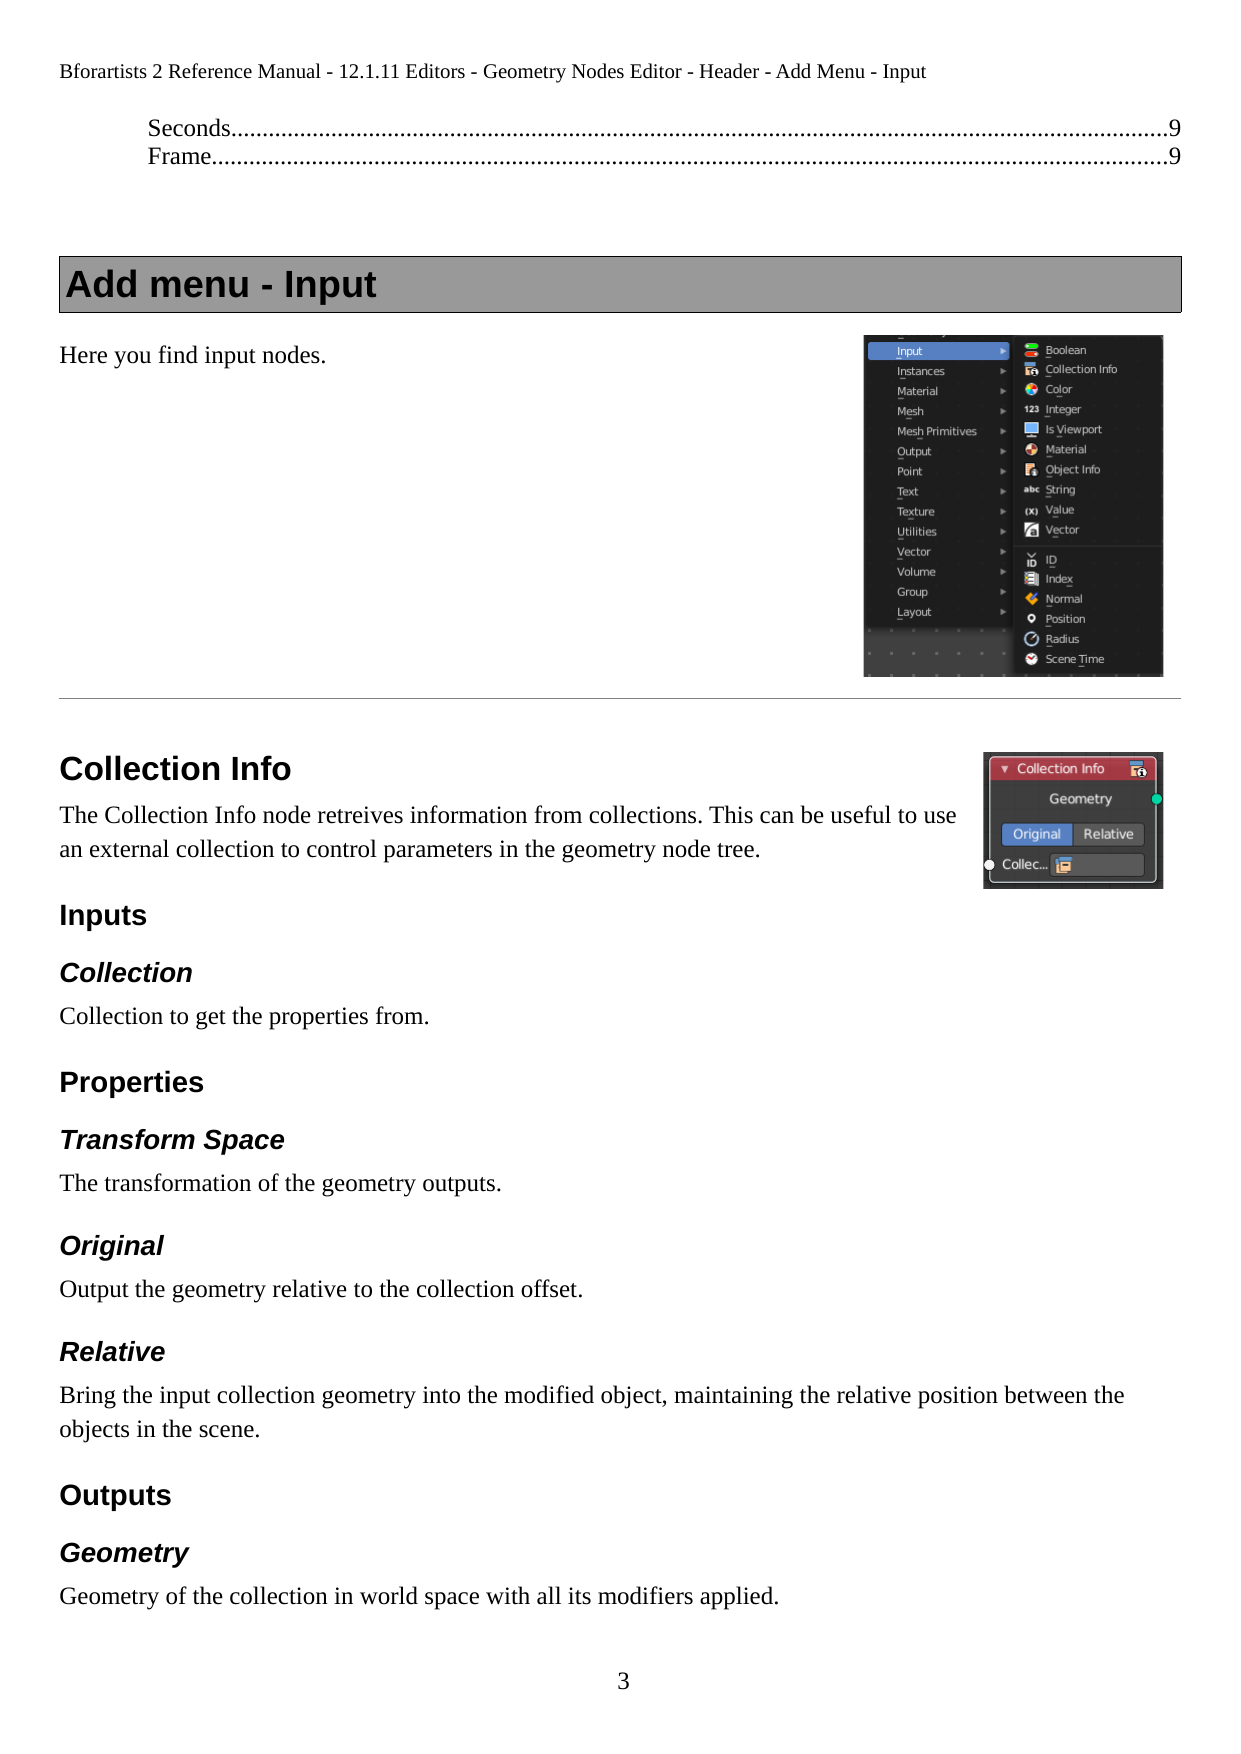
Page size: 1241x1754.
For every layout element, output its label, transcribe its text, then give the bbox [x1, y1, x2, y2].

text Collection to get the properties from. [59, 1001, 1181, 1030]
subtitle Transform Space [59, 1124, 1181, 1156]
text Seconds 9 [147, 113, 1181, 141]
subtitle Collection Info [59, 749, 1181, 787]
picture [983, 752, 1164, 889]
subtitle Geometry [59, 1537, 1181, 1569]
subtitle Properties [59, 1065, 1181, 1099]
text The transformation of the geometry outputs. [59, 1168, 1181, 1197]
text Bring the input collection geometry into the modified object, maintaining the relative position between the objects in the scene. [59, 1380, 1181, 1443]
text Output the geometry relative to the collection offset. [59, 1274, 1181, 1303]
text Here you find input nodes. [59, 340, 863, 369]
subtitle Collection [59, 957, 1181, 989]
subtitle Outputs [59, 1478, 1181, 1512]
text Geometry of the collection in world space with all its modifiers applied. [59, 1581, 1181, 1610]
table_header Add menu - Input [60, 257, 1181, 312]
text Frame 9 [147, 141, 1181, 170]
subtitle Inputs [59, 898, 1181, 932]
subtitle Relative [59, 1336, 1181, 1367]
subtitle Original [59, 1229, 1181, 1261]
picture [863, 335, 1164, 677]
text The Collection Info node retreives information from collections. This can be useful to use an external collection to control parameters in the geometry node tree. [59, 800, 983, 863]
